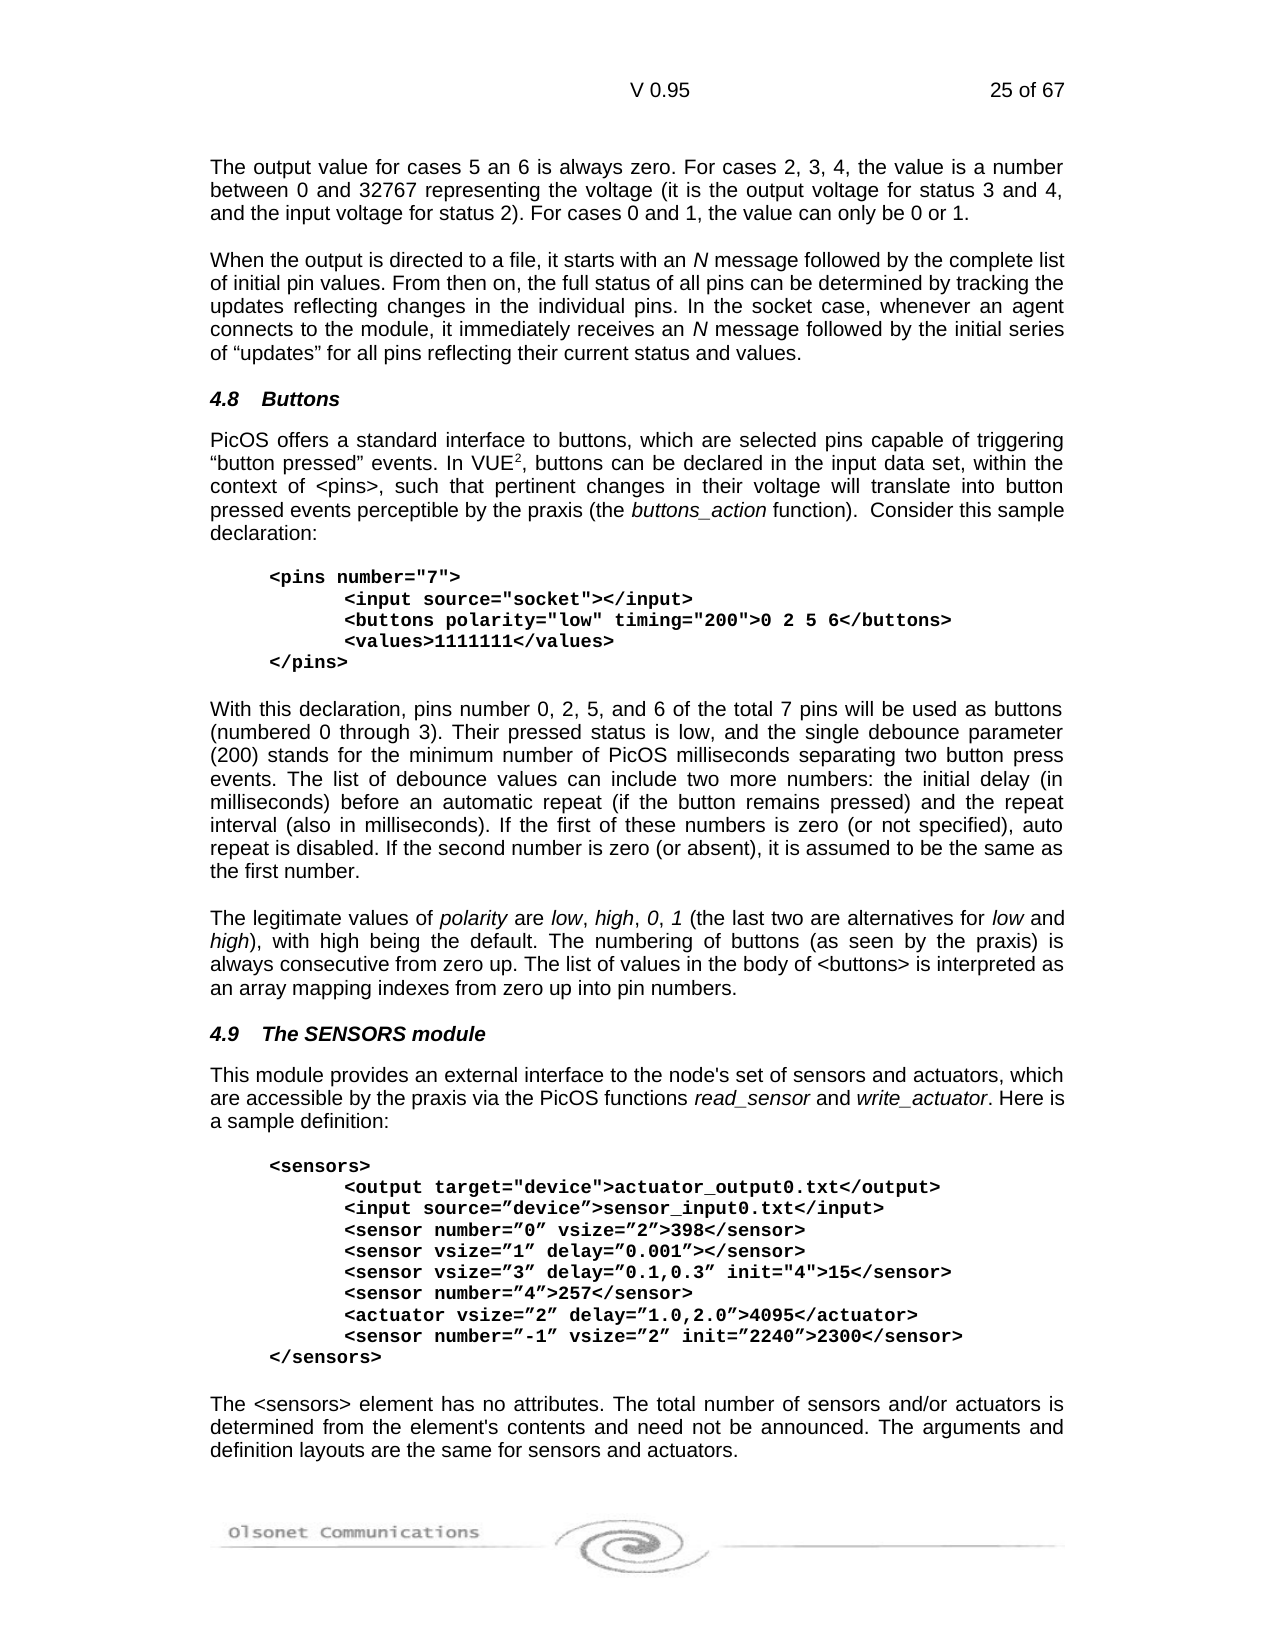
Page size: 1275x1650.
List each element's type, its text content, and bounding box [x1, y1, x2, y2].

text PicOS offers a standard interface to buttons, which are selected pins capable of triggering “button pressed” events. In VUE2, buttons can be declared in the input data set, within the context of <pins>, such that pertinent changes in their voltage will translate into button pressed events perceptible by the praxis (the buttons_action function). Consider this sample declaration: [210, 429, 1065, 545]
text With this declaration, pins number 0, 2, 5, and 6 of the total 7 pins will be used as buttons (numbered 0 through 3). Their pressed status is low, and the single debounce parameter (200) stands for the minimum number of PicOS milliseconds separating two button press events. The list of debounce values can include two more numbers: the initial delay (in milliseconds) before an automatic repeat (if the button remains pressed) and the repeat interval (also in milliseconds). If the first of these numbers is zero (or not specified), auto repeat is disabled. If the second number is zero (or absent), it is assumed to be the same as the first number. [210, 697, 1065, 883]
text <actuator vsize=”2” delay=”1.0,2.0”>4095</actuator> [269, 1305, 1065, 1327]
text The output value for cases 5 an 6 is always zero. For cases 2, 3, 4, the value is a number between 0 and 32767 representing the voltage (it is the output voltage for status 3 and 4, and the input voltage for status 2). For cases 0 and 1, the value can only be 0 or 1. [210, 155, 1065, 225]
text <input source="socket"></input> [269, 589, 1065, 611]
text <pins number="7"> [269, 568, 1065, 589]
text The legitimate values of polarity are low, high, 0, 1 (the last two are alternatives for low and high), with high being the default. The numbering of buttons (as seen by the praxis) is always consecutive from zero up. The list of values in the body of <buttons> is interpreted as an array mapping indexes from zero up into pin numbers. [210, 907, 1065, 999]
text </pins> [269, 653, 1065, 674]
text <sensors> [269, 1157, 1065, 1178]
text <input source=”device”>sensor_input0.txt</input> [269, 1199, 1065, 1220]
text <sensor number=”-1” vsize=”2” init=”2240”>2300</sensor> [269, 1327, 1065, 1348]
picture [210, 1504, 1065, 1596]
text <sensor number=”4”>257</sensor> [269, 1284, 1065, 1305]
subtitle Buttons [210, 388, 1065, 411]
text <output target="device">actuator_output0.txt</output> [269, 1178, 1065, 1199]
text <values>1111111</values> [269, 632, 1065, 653]
text <sensor number=”0” vsize=”2”>398</sensor> [269, 1220, 1065, 1242]
text <buttons polarity="low" timing="200">0 2 5 6</buttons> [269, 611, 1065, 632]
text This module provides an external interface to the node's set of sensors and actuators, which are accessible by the praxis via the PicOS functions read_sensor and write_actuator. Here is a sample definition: [210, 1064, 1065, 1133]
text </sensors> [269, 1348, 1065, 1369]
text The <sensors> element has no attributes. The total number of sensors and/or actuators is determined from the element's contents and need not be announced. The arguments and definition layouts are the same for sensors and actuators. [210, 1392, 1065, 1462]
text <sensor vsize=”3” delay=”0.1,0.3” init="4">15</sensor> [269, 1263, 1065, 1284]
text <sensor vsize=”1” delay=”0.001”></sensor> [269, 1242, 1065, 1263]
text When the output is directed to a file, it starts with an N message followed by the complete list of initial pin values. From then on, the full status of all pins can be determined by tracking the updates reflecting changes in the individual pins. In the socket case, whenever an agent connects to the module, it immediately receives an N message followed by the initial series of “updates” for all pins reflecting their current status and values. [210, 248, 1065, 364]
subtitle The SENSORS module [210, 1023, 1065, 1046]
